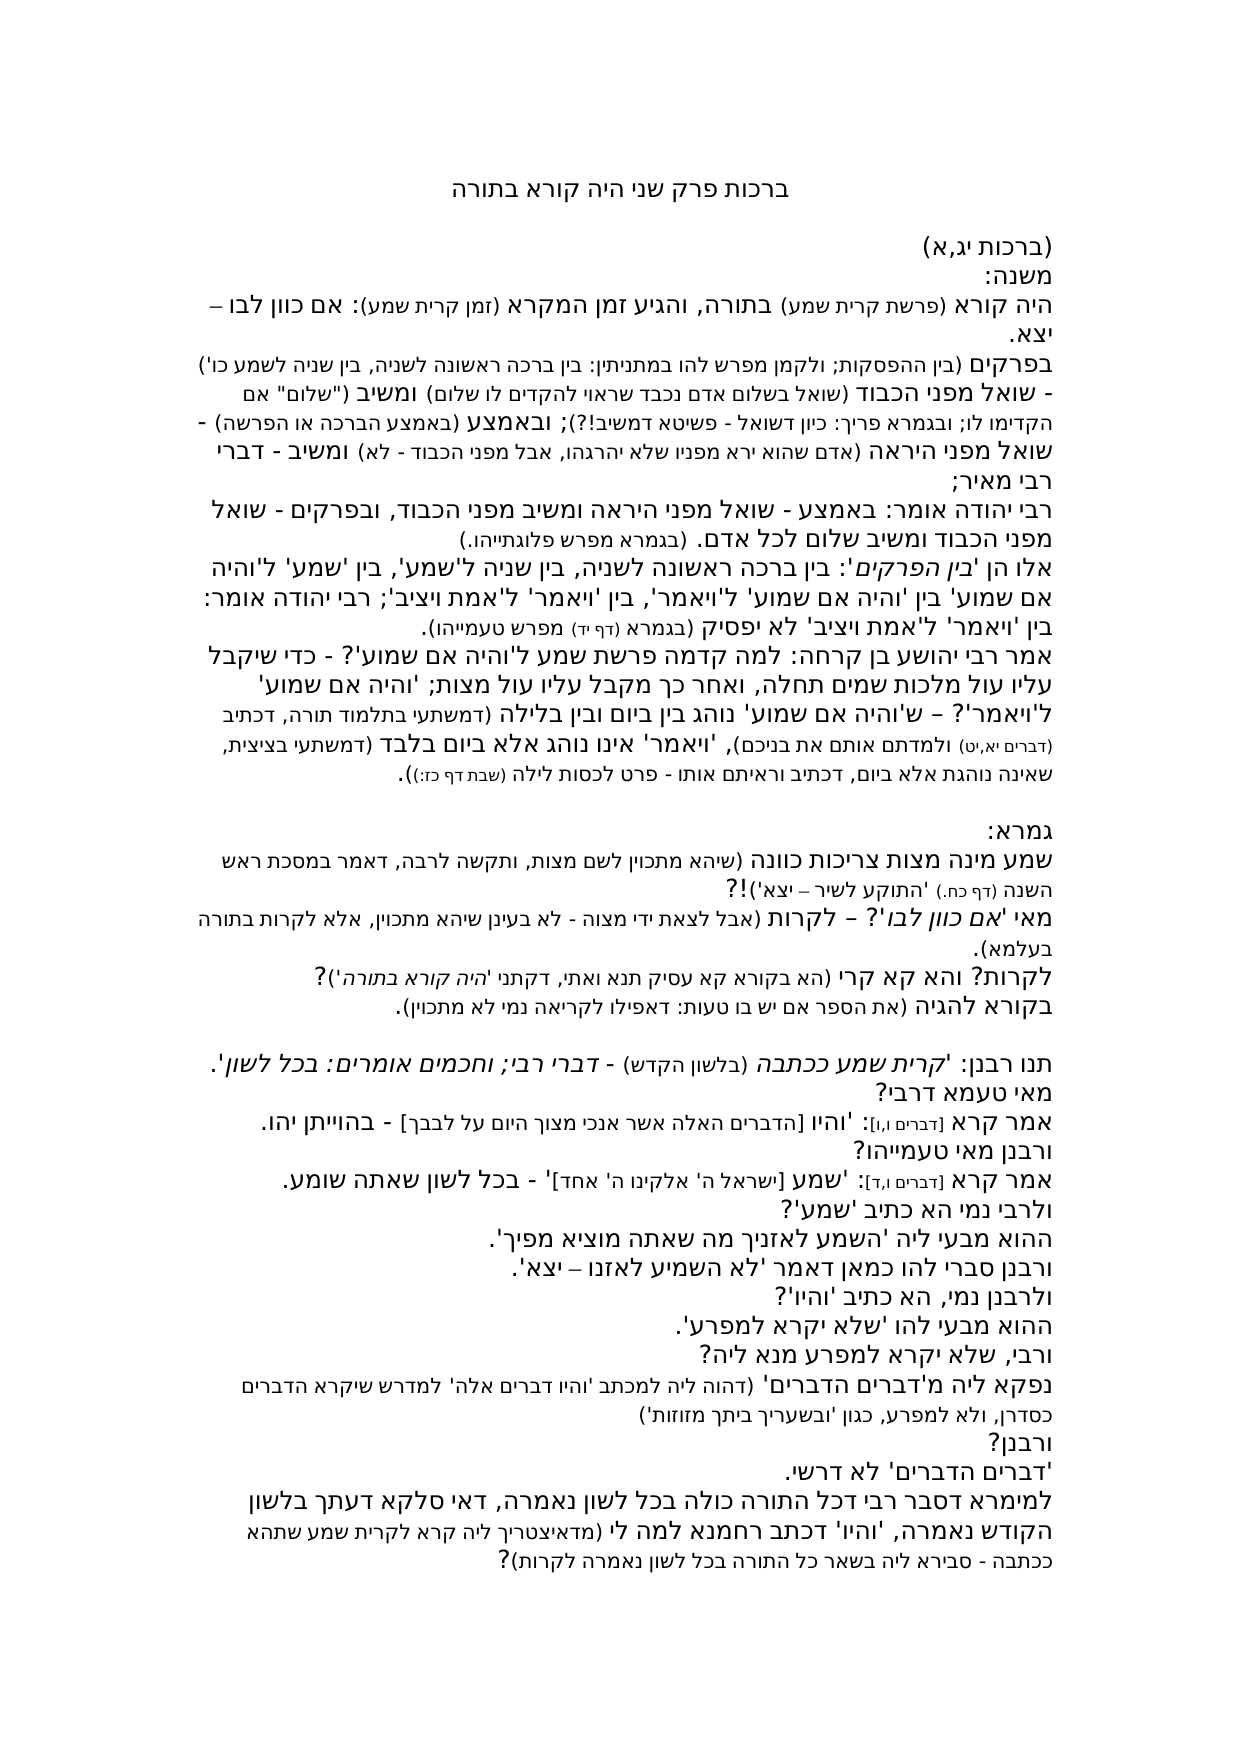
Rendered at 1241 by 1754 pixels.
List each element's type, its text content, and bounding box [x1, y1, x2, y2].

text ורבנן סברי להו כמאן דאמר 'לא השמיע לאזנו – יצא'. [187, 1253, 1053, 1282]
text ברכות פרק שני היה קורא בתורה [187, 174, 1053, 203]
text רבי יהודה אומר: באמצע - שואל מפני היראה ומשיב מפני הכבוד, ובפרקים - שואל מפני הכבוד ומשיב שלום לכל אדם. (בגמרא מפרש פלוגתייהו.) [187, 495, 1053, 553]
text למימרא דסבר רבי דכל התורה כולה בכל לשון נאמרה, דאי סלקא דעתך בלשון הקודש נאמרה, 'והיו' דכתב רחמנא למה לי (מדאיצטריך ליה קרא לקרית שמע שתהא ככתבה - סבירא ליה בשאר כל התורה בכל לשון נאמרה לקרות)? [187, 1487, 1053, 1574]
text אמר קרא [דברים ו,ו]: 'והיו [הדברים האלה אשר אנכי מצוך היום על לבבך] - בהוייתן יהו. [187, 1107, 1053, 1136]
text אמר קרא [דברים ו,ד]: 'שמע [ישראל ה' אלקינו ה' אחד]' - בכל לשון שאתה שומע. [187, 1166, 1053, 1195]
text ורבי, שלא יקרא למפרע מנא ליה? [187, 1341, 1053, 1370]
text מאי 'אם כוון לבו'? – לקרות (אבל לצאת ידי מצוה - לא בעינן שיהא מתכוין, אלא לקרות בתורה בעלמא). [187, 903, 1053, 962]
text אלו הן 'בין הפרקים': בין ברכה ראשונה לשניה, בין שניה ל'שמע', בין 'שמע' ל'והיה אם שמוע' בין 'והיה אם שמוע' ל'ויאמר', בין 'ויאמר' ל'אמת ויציב'; רבי יהודה אומר: בין 'ויאמר' ל'אמת ויציב' לא יפסיק (בגמרא (דף יד) מפרש טעמייהו). [187, 553, 1053, 641]
text ההוא מבעי להו 'שלא יקרא למפרע'. [187, 1312, 1053, 1341]
text ורבנן מאי טעמייהו? [187, 1136, 1053, 1166]
text בקורא להגיה (את הספר אם יש בו טעות: דאפילו לקריאה נמי לא מתכוין). [187, 991, 1053, 1020]
text ההוא מבעי ליה 'השמע לאזניך מה שאתה מוציא מפיך'. [187, 1224, 1053, 1253]
text ורבנן? [187, 1428, 1053, 1457]
text היה קורא (פרשת קרית שמע) בתורה, והגיע זמן המקרא (זמן קרית שמע): אם כוון לבו – יצא. [187, 290, 1053, 349]
text לקרות? והא קא קרי (הא בקורא קא עסיק תנא ואתי, דקתני 'היה קורא בתורה')? [187, 962, 1053, 991]
text תנו רבנן: 'קרית שמע ככתבה (בלשון הקדש) - דברי רבי; וחכמים אומרים: בכל לשון'. [187, 1049, 1053, 1078]
text ולרבנן נמי, הא כתיב 'והיו'? [187, 1282, 1053, 1312]
text אמר רבי יהושע בן קרחה: למה קדמה פרשת שמע ל'והיה אם שמוע'? - כדי שיקבל עליו עול מלכות שמים תחלה, ואחר כך מקבל עליו עול מצות; 'והיה אם שמוע' ל'ויאמר'? – ש'והיה אם שמוע' נוהג בין ביום ובין בלילה (דמשתעי בתלמוד תורה, דכתיב (דברים יא,יט) ולמדתם אותם את בניכם), 'ויאמר' אינו נוהג אלא ביום בלבד (דמשתעי בציצית, שאינה נוהגת אלא ביום, דכתיב וראיתם אותו - פרט לכסות לילה (שבת דף כז:)). [187, 641, 1053, 787]
text נפקא ליה מ'דברים הדברים' (דהוה ליה למכתב 'והיו דברים אלה' למדרש שיקרא הדברים כסדרן, ולא למפרע, כגון 'ובשעריך ביתך מזוזות') [187, 1370, 1053, 1428]
text גמרא: [187, 816, 1053, 845]
text משנה: [187, 261, 1053, 290]
text שמע מינה מצות צריכות כוונה (שיהא מתכוין לשם מצות, ותקשה לרבה, דאמר במסכת ראש השנה (דף כח.) 'התוקע לשיר – יצא')!? [187, 845, 1053, 903]
text 'דברים הדברים' לא דרשי. [187, 1457, 1053, 1487]
text (ברכות יג,א) [187, 232, 1053, 261]
text ולרבי נמי הא כתיב 'שמע'? [187, 1195, 1053, 1224]
text בפרקים (בין ההפסקות; ולקמן מפרש להו במתניתין: בין ברכה ראשונה לשניה, בין שניה לשמע כו') - שואל מפני הכבוד (שואל בשלום אדם נכבד שראוי להקדים לו שלום) ומשיב ("שלום" אם הקדימו לו; ובגמרא פריך: כיון דשואל - פשיטא דמשיב!?); ובאמצע (באמצע הברכה או הפרשה) - שואל מפני היראה (אדם שהוא ירא מפניו שלא יהרגהו, אבל מפני הכבוד - לא) ומשיב - דברי רבי מאיר; [187, 349, 1053, 495]
text מאי טעמא דרבי? [187, 1078, 1053, 1107]
